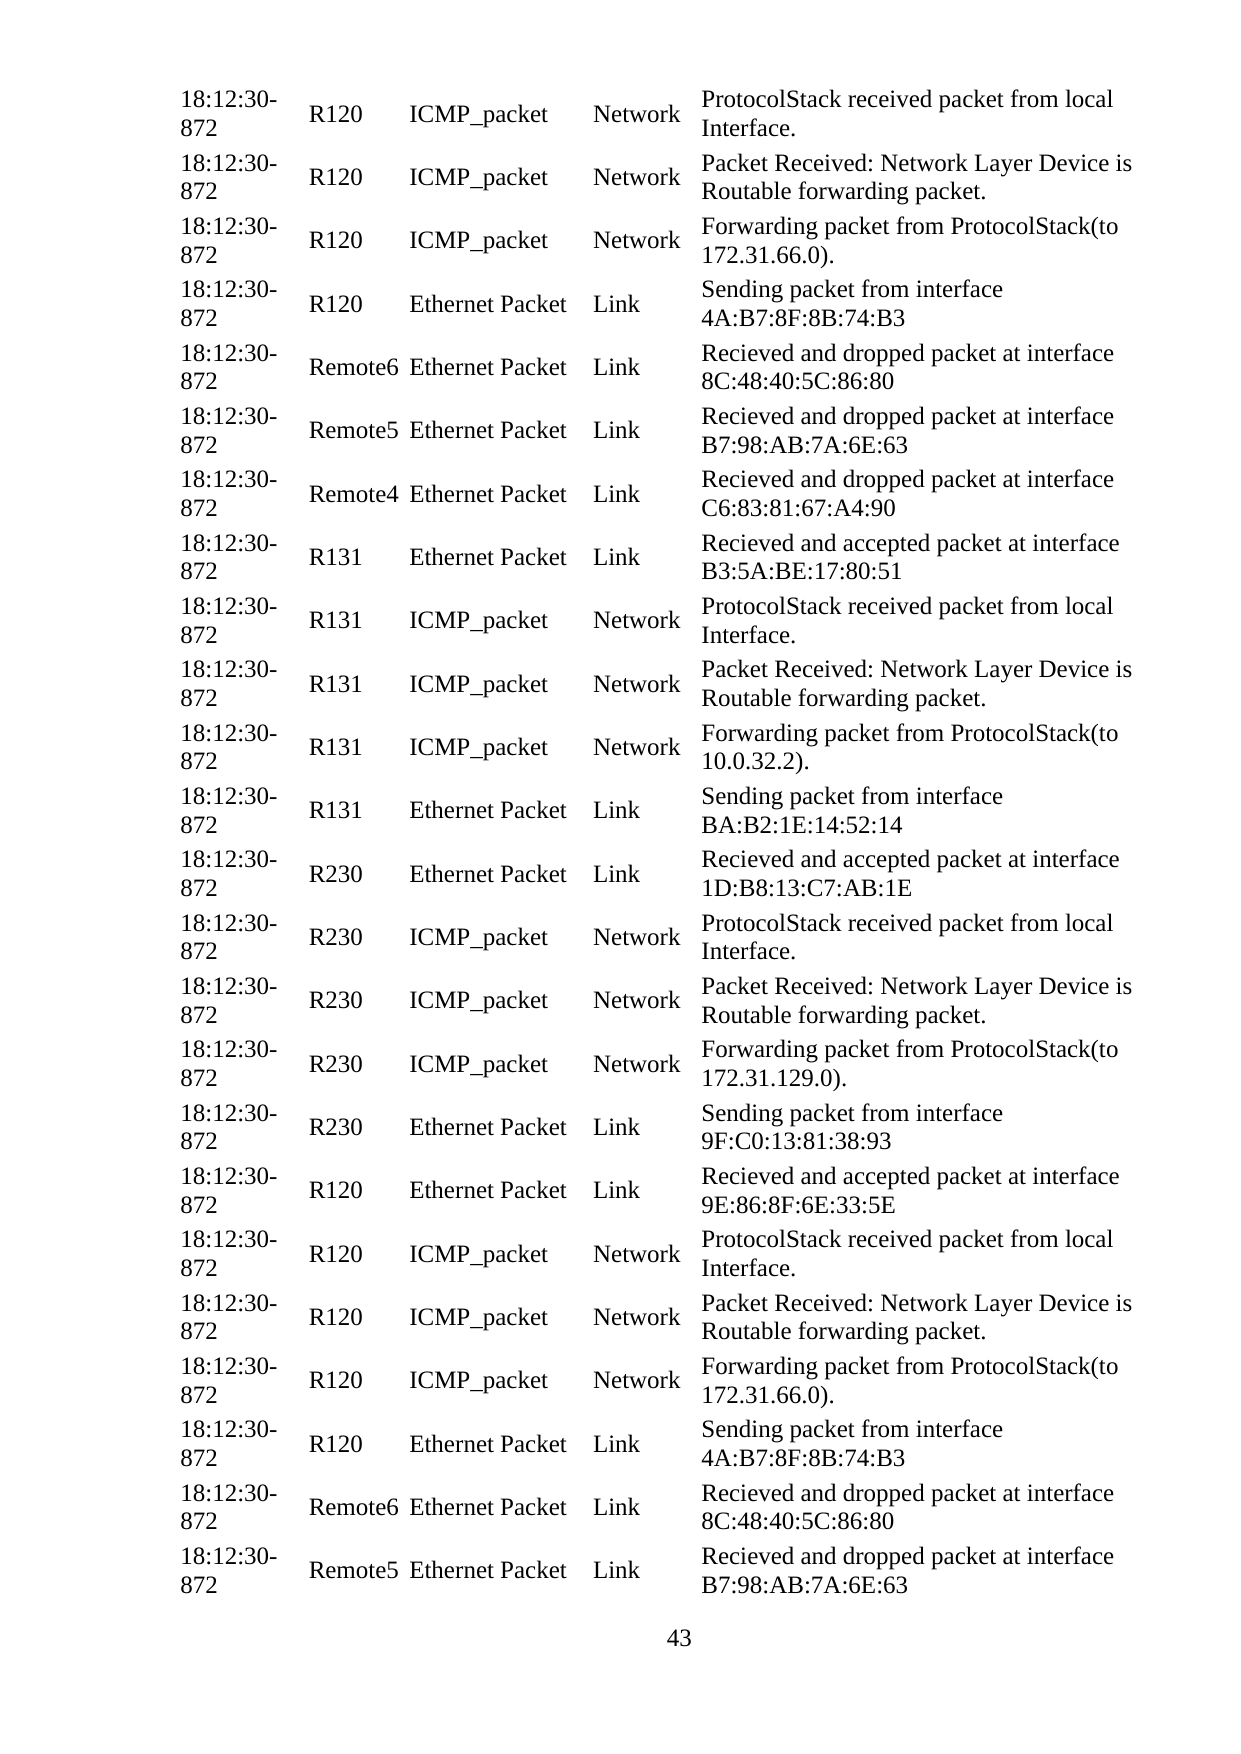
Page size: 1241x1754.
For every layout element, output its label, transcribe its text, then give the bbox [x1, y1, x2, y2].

table_cell Ethernet Packet [406, 461, 590, 525]
table_cell Forwarding packet from ProtocolStack(to 10.0.32.2). [698, 715, 1181, 778]
table_cell ICMP_packet [406, 1031, 590, 1095]
table_cell 18:12:30-872 [177, 715, 306, 778]
table_cell 18:12:30-872 [177, 1158, 306, 1221]
table_cell ICMP_packet [406, 81, 590, 145]
table_cell Ethernet Packet [406, 1158, 590, 1221]
table_cell 18:12:30-872 [177, 1095, 306, 1158]
table_cell R131 [306, 651, 406, 715]
table_cell 18:12:30-872 [177, 588, 306, 651]
table_cell R120 [306, 208, 406, 271]
table_cell 18:12:30-872 [177, 1221, 306, 1285]
table_cell ICMP_packet [406, 1221, 590, 1285]
table_cell ProtocolStack received packet from local Interface. [698, 1221, 1181, 1285]
table_cell Ethernet Packet [406, 778, 590, 841]
table_cell R131 [306, 715, 406, 778]
table_cell Network [590, 1348, 698, 1411]
table_cell 18:12:30-872 [177, 1475, 306, 1538]
table_cell Recieved and accepted packet at interface B3:5A:BE:17:80:51 [698, 525, 1181, 588]
table_cell Network [590, 1285, 698, 1348]
table_cell Forwarding packet from ProtocolStack(to 172.31.66.0). [698, 208, 1181, 271]
table_cell R230 [306, 968, 406, 1031]
table_cell 18:12:30-872 [177, 1538, 306, 1601]
table_cell R230 [306, 841, 406, 905]
table_cell ICMP_packet [406, 208, 590, 271]
table_cell 18:12:30-872 [177, 1285, 306, 1348]
table_cell R120 [306, 145, 406, 208]
table_cell 18:12:30-872 [177, 335, 306, 398]
table_cell Recieved and dropped packet at interface C6:83:81:67:A4:90 [698, 461, 1181, 525]
table_cell Network [590, 1221, 698, 1285]
table_cell Link [590, 1158, 698, 1221]
table_cell Recieved and dropped packet at interface 8C:48:40:5C:86:80 [698, 1475, 1181, 1538]
table_cell R120 [306, 1411, 406, 1475]
table_cell ICMP_packet [406, 905, 590, 968]
table_cell 18:12:30-872 [177, 525, 306, 588]
table_cell 18:12:30-872 [177, 841, 306, 905]
table_cell ICMP_packet [406, 1285, 590, 1348]
table_cell Ethernet Packet [406, 1475, 590, 1538]
table_cell Network [590, 651, 698, 715]
table_cell Network [590, 968, 698, 1031]
table_cell Sending packet from interface BA:B2:1E:14:52:14 [698, 778, 1181, 841]
table_cell Link [590, 398, 698, 461]
table_cell Link [590, 335, 698, 398]
table_cell Link [590, 1411, 698, 1475]
table_cell 18:12:30-872 [177, 905, 306, 968]
table_cell ICMP_packet [406, 145, 590, 208]
table_cell 18:12:30-872 [177, 145, 306, 208]
table_cell 18:12:30-872 [177, 398, 306, 461]
table_cell Packet Received: Network Layer Device is Routable forwarding packet. [698, 1285, 1181, 1348]
table_cell R120 [306, 1158, 406, 1221]
table_cell Link [590, 525, 698, 588]
table_cell Recieved and accepted packet at interface 9E:86:8F:6E:33:5E [698, 1158, 1181, 1221]
table_cell ProtocolStack received packet from local Interface. [698, 905, 1181, 968]
table_cell 18:12:30-872 [177, 208, 306, 271]
table_cell R120 [306, 81, 406, 145]
table_cell Recieved and dropped packet at interface B7:98:AB:7A:6E:63 [698, 1538, 1181, 1601]
table_cell Link [590, 778, 698, 841]
table_cell Network [590, 715, 698, 778]
table_cell 18:12:30-872 [177, 968, 306, 1031]
table_cell Link [590, 1475, 698, 1538]
table_cell Sending packet from interface 4A:B7:8F:8B:74:B3 [698, 271, 1181, 335]
table_cell Network [590, 208, 698, 271]
table_cell Remote6 [306, 335, 406, 398]
table_cell Ethernet Packet [406, 1411, 590, 1475]
table_cell Remote4 [306, 461, 406, 525]
table_cell Link [590, 841, 698, 905]
table_cell R131 [306, 588, 406, 651]
table_cell Recieved and dropped packet at interface B7:98:AB:7A:6E:63 [698, 398, 1181, 461]
table_cell R131 [306, 525, 406, 588]
table_cell 18:12:30-872 [177, 81, 306, 145]
table_cell ProtocolStack received packet from local Interface. [698, 588, 1181, 651]
table_cell R120 [306, 1348, 406, 1411]
table_cell ICMP_packet [406, 715, 590, 778]
table_cell Link [590, 1538, 698, 1601]
table_cell Forwarding packet from ProtocolStack(to 172.31.66.0). [698, 1348, 1181, 1411]
table_cell Sending packet from interface 4A:B7:8F:8B:74:B3 [698, 1411, 1181, 1475]
table_cell Ethernet Packet [406, 398, 590, 461]
table_cell Packet Received: Network Layer Device is Routable forwarding packet. [698, 145, 1181, 208]
table_cell 18:12:30-872 [177, 1411, 306, 1475]
table_cell R120 [306, 1285, 406, 1348]
table_cell 18:12:30-872 [177, 271, 306, 335]
table_cell 18:12:30-872 [177, 778, 306, 841]
table_cell 18:12:30-872 [177, 1348, 306, 1411]
table_cell ICMP_packet [406, 1348, 590, 1411]
table_cell Ethernet Packet [406, 525, 590, 588]
table_cell Remote5 [306, 1538, 406, 1601]
table_cell Packet Received: Network Layer Device is Routable forwarding packet. [698, 968, 1181, 1031]
table_cell Network [590, 81, 698, 145]
table_cell R131 [306, 778, 406, 841]
table_cell Link [590, 271, 698, 335]
table_cell Ethernet Packet [406, 1538, 590, 1601]
table_cell ICMP_packet [406, 588, 590, 651]
table_cell Ethernet Packet [406, 841, 590, 905]
table_cell Recieved and accepted packet at interface 1D:B8:13:C7:AB:1E [698, 841, 1181, 905]
table_cell Recieved and dropped packet at interface 8C:48:40:5C:86:80 [698, 335, 1181, 398]
table_cell 18:12:30-872 [177, 651, 306, 715]
table_cell 18:12:30-872 [177, 1031, 306, 1095]
table_cell Ethernet Packet [406, 271, 590, 335]
table_cell Sending packet from interface 9F:C0:13:81:38:93 [698, 1095, 1181, 1158]
table_cell Network [590, 905, 698, 968]
table_cell Link [590, 1095, 698, 1158]
table_cell Ethernet Packet [406, 335, 590, 398]
table_cell Remote6 [306, 1475, 406, 1538]
table_cell R230 [306, 1031, 406, 1095]
table_cell ICMP_packet [406, 651, 590, 715]
table_cell Remote5 [306, 398, 406, 461]
table_cell R120 [306, 1221, 406, 1285]
table_cell Forwarding packet from ProtocolStack(to 172.31.129.0). [698, 1031, 1181, 1095]
table_cell R230 [306, 905, 406, 968]
table_cell Network [590, 1031, 698, 1095]
table_cell ProtocolStack received packet from local Interface. [698, 81, 1181, 145]
table_cell 18:12:30-872 [177, 461, 306, 525]
table_cell ICMP_packet [406, 968, 590, 1031]
table_cell Ethernet Packet [406, 1095, 590, 1158]
table_cell Link [590, 461, 698, 525]
table_cell Packet Received: Network Layer Device is Routable forwarding packet. [698, 651, 1181, 715]
table_cell R230 [306, 1095, 406, 1158]
table_cell Network [590, 588, 698, 651]
table_cell R120 [306, 271, 406, 335]
table_cell Network [590, 145, 698, 208]
